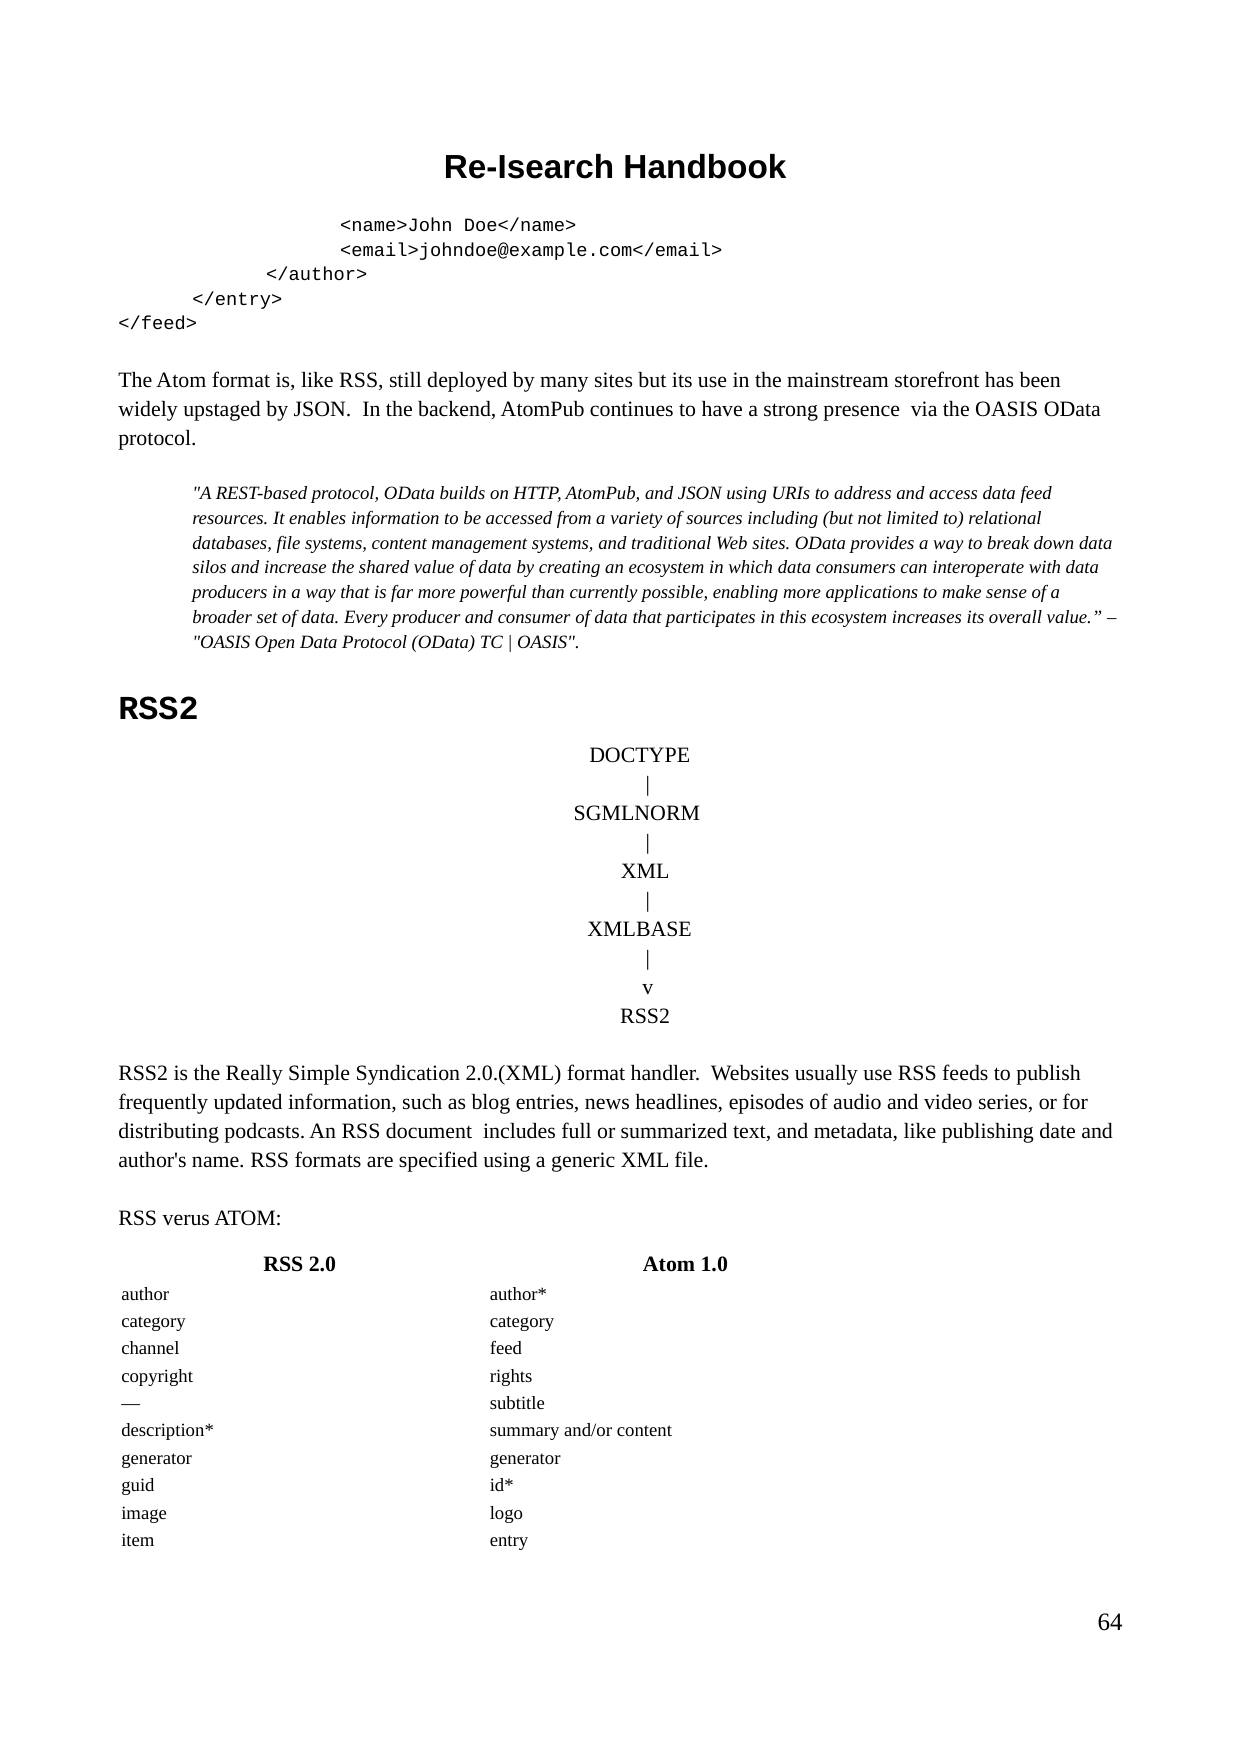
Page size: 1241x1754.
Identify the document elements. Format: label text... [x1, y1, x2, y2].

text | [118, 887, 1122, 912]
table_cell author [118, 1280, 487, 1307]
table_cell feed [487, 1334, 889, 1362]
table_header Atom 1.0 [487, 1249, 889, 1279]
table_cell category [487, 1307, 889, 1334]
table_cell channel [118, 1334, 487, 1362]
text SGMLNORM [118, 800, 1122, 825]
table_cell guid [118, 1471, 487, 1499]
table_cell copyright [118, 1362, 487, 1389]
text The Atom format is, like RSS, still deployed by many sites but its use in the mainstream storefront has been widely upstaged by JSON. In the backend, AtomPub continues to have a strong presence via the OASIS OData protocol. [118, 367, 1122, 450]
subtitle RSS2 [118, 691, 1122, 729]
text "A REST-based protocol, OData builds on HTTP, AtomPub, and JSON using URIs to address and access data feed resources. It enables information to be accessed from a variety of sources including (but not limited to) relational databases, file systems, content management systems, and traditional Web sites. OData provides a way to break down data silos and increase the shared value of data by creating an ecosystem in which data consumers can interoperate with data producers in a way that is far more powerful than currently possible, enabling more applications to make sense of a broader set of data. Every producer and consumer of data that participates in this ecosystem increases its overall value.” – [192, 482, 1122, 628]
text "OASIS Open Data Protocol (OData) TC | OASIS". [192, 631, 1122, 652]
table_cell image [118, 1499, 487, 1526]
text RSS2 is the Really Simple Syndication 2.0.(XML) format handler. Websites usually use RSS feeds to publish frequently updated information, such as blog entries, news headlines, episodes of audio and video series, or for distributing podcasts. An RSS document includes full or summarized text, and metadata, like publishing date and author's name. RSS formats are specified using a generic XML file. [118, 1060, 1122, 1172]
text XML [118, 858, 1122, 883]
text RSS verus ATOM: [118, 1204, 1122, 1230]
table_cell item [118, 1526, 487, 1553]
text <name>John Doe</name> [118, 216, 1122, 237]
table_cell summary and/or content [487, 1416, 889, 1444]
table_cell generator [487, 1444, 889, 1471]
text v [118, 974, 1122, 999]
table_cell author* [487, 1280, 889, 1307]
table_cell category [118, 1307, 487, 1334]
text </entry> [118, 289, 1122, 311]
text | [118, 945, 1122, 970]
table_cell rights [487, 1362, 889, 1389]
table_cell entry [487, 1526, 889, 1553]
table_cell description* [118, 1416, 487, 1444]
table_header RSS 2.0 [118, 1249, 487, 1279]
text RSS2 [118, 1003, 1122, 1028]
text | [118, 829, 1122, 854]
text DOCTYPE [118, 742, 1122, 767]
table_cell subtitle [487, 1389, 889, 1416]
table_cell — [118, 1389, 487, 1416]
table_cell generator [118, 1444, 487, 1471]
text </author> [118, 265, 1122, 286]
table_cell id* [487, 1471, 889, 1499]
table_cell logo [487, 1499, 889, 1526]
text | [118, 771, 1122, 796]
text <email>johndoe@example.com</email> [118, 241, 1122, 262]
text </feed> [118, 314, 1122, 335]
text XMLBASE [118, 916, 1122, 941]
